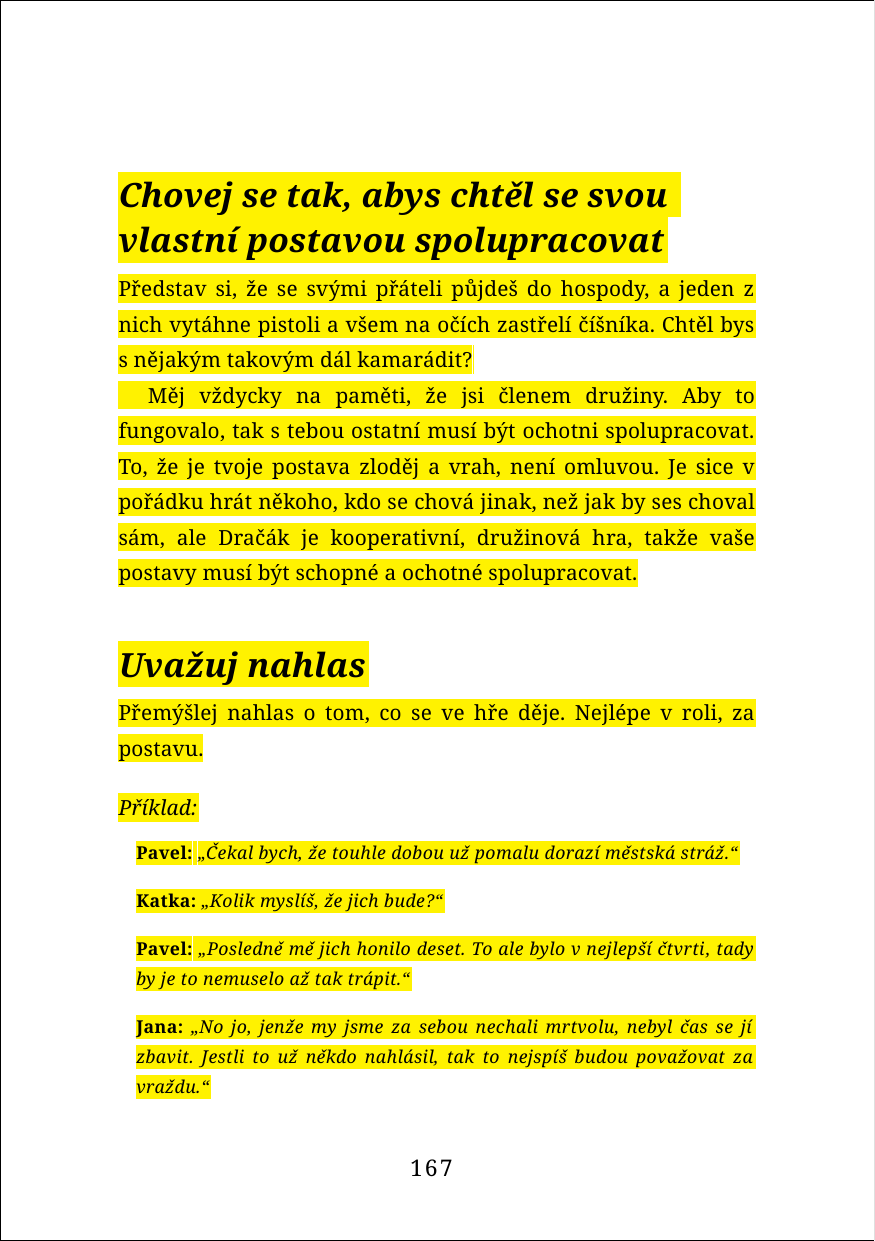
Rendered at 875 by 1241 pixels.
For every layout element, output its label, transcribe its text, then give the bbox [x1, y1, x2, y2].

subtitle Uvažuj nahlas [118, 641, 756, 687]
subtitle Chovej se tak, abys chtěl se svou vlastní postavou spolupracovat [118, 172, 756, 263]
text Příklad: [118, 793, 756, 822]
text Jana: „No jo, jenže my jsme za sebou nechali mrtvolu, nebyl čas se jí zbavit. Jestli to už někdo nahlásil, tak to nejspíš budou považovat za vraždu.“ [136, 1014, 756, 1099]
text Představ si, že se svými přáteli půjdeš do hospody, a jeden z nich vytáhne pistoli a všem na očích zastřelí číšníka. Chtěl bys s nějakým takovým dál kamarádit? Měj vždycky na paměti, že jsi členem družiny. Aby to fungovalo, tak s tebou ostatní musí být ochotni spolupracovat. To, že je tvoje postava zloděj a vrah, není omluvou. Je sice v pořádku hrát někoho, kdo se chová jinak, než jak by ses choval sám, ale Dračák je kooperativní, družinová hra, takže vaše postavy musí být schopné a ochotné spolupracovat. [118, 274, 756, 587]
text Přemýšlej nahlas o tom, co se ve hře děje. Nejlépe v roli, za postavu. [118, 698, 756, 762]
text Pavel: „Posledně mě jich honilo deset. To ale bylo v nejlepší čtvrti, tady by je to nemuselo až tak trápit.“ [136, 936, 756, 991]
text Katka: „Kolik myslíš, že jich bude?“ [136, 888, 756, 913]
text Pavel: „Čekal bych, že touhle dobou už pomalu dorazí městská stráž.“ [136, 841, 756, 865]
